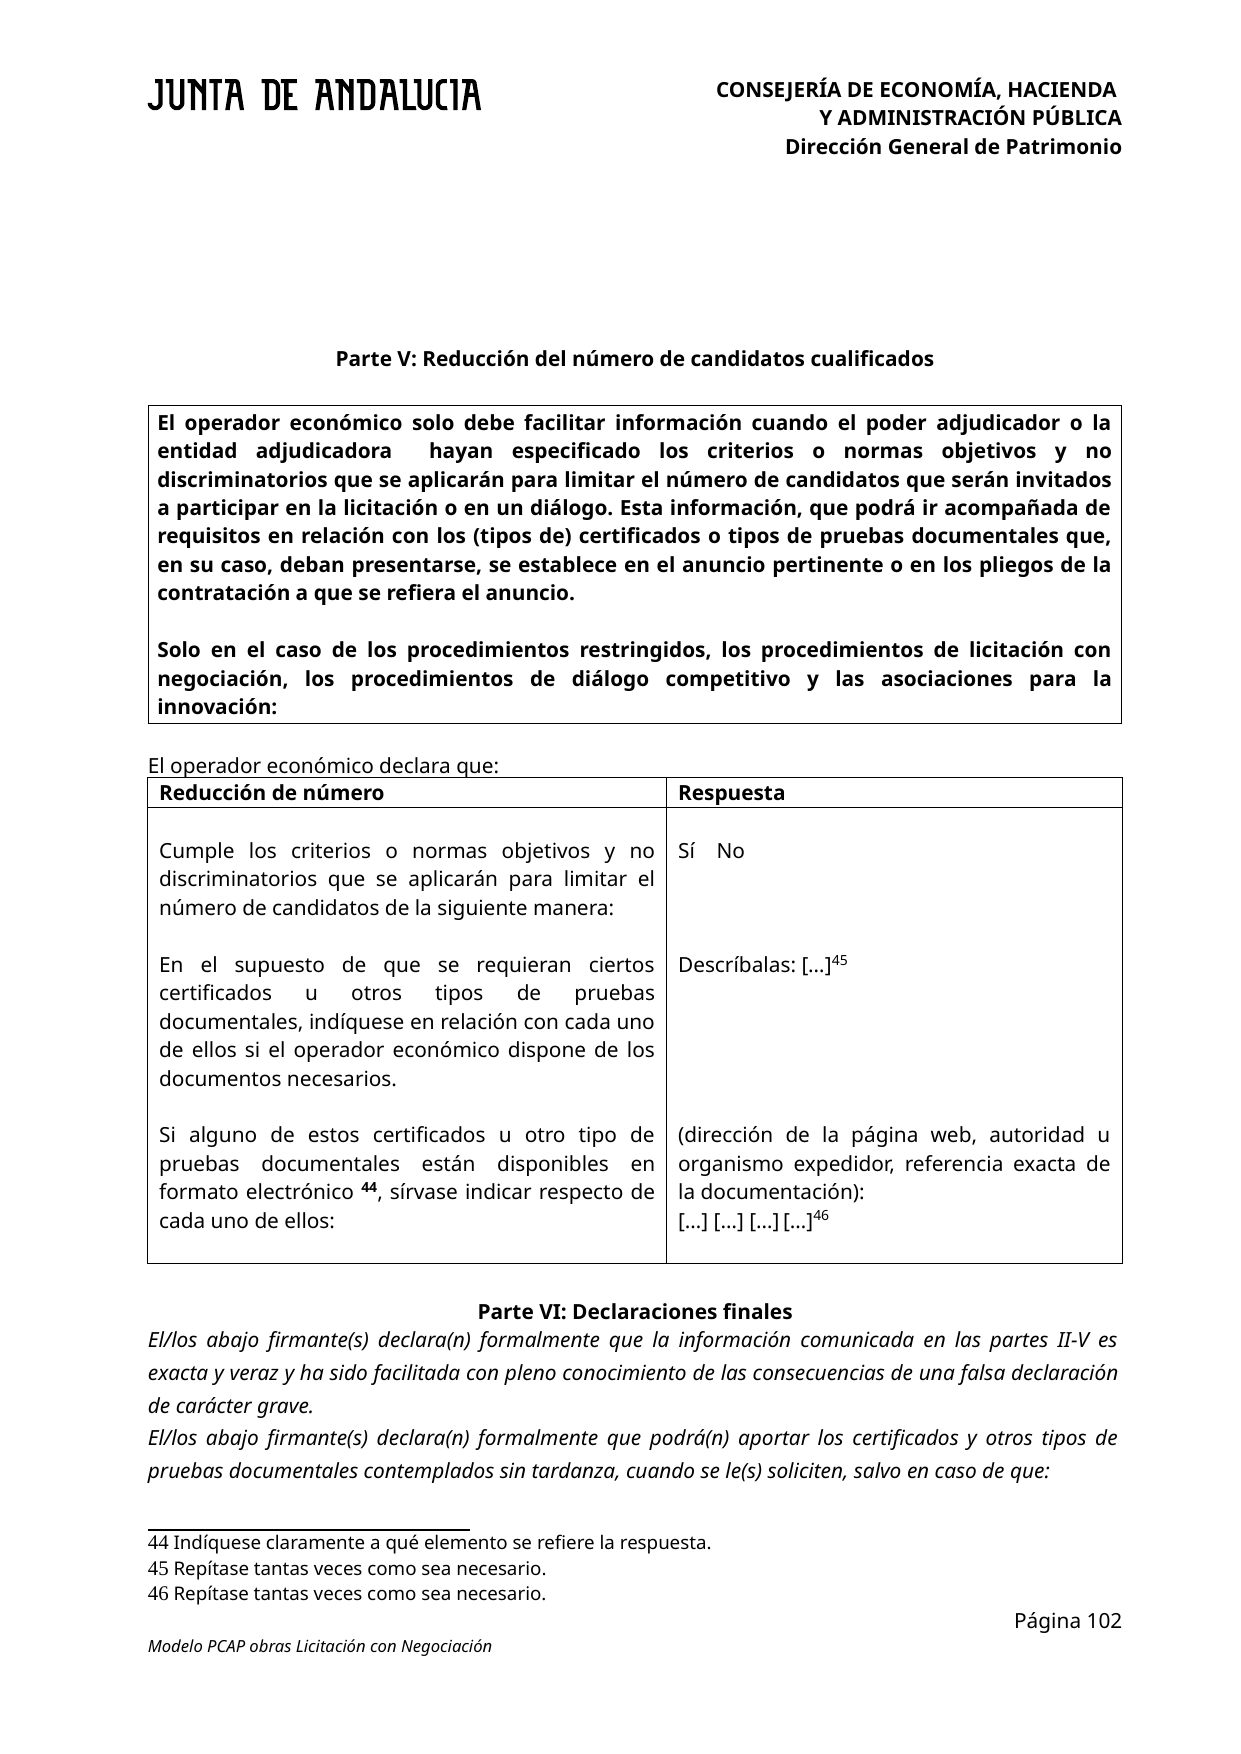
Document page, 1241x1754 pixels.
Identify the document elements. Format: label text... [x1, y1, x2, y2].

text El/los abajo firmante(s) declara(n) formalmente que podrá(n) aportar los certificados y otros tipos de pruebas documentales contemplados sin tardanza, cuando se le(s) soliciten, salvo en caso de que: [148, 1423, 1122, 1484]
text Solo en el caso de los procedimientos restringidos, los procedimientos de licitación con negociación, los procedimientos de diálogo competitivo y las asociaciones para la innovación: [149, 632, 1121, 723]
table_cell Sí No Descríbalas: […] (dirección de la página web, autoridad u organismo expedidor, referencia exacta de la documentación): […] […] […] […] [667, 808, 1122, 1263]
text Parte V: Reducción del número de candidatos cualificados [148, 344, 1122, 372]
text El/los abajo firmante(s) declara(n) formalmente que la información comunicada en las partes II-V es exacta y veraz y ha sido facilitada con pleno conocimiento de las consecuencias de una falsa declaración de carácter grave. [148, 1326, 1122, 1419]
table_cell Cumple los criterios o normas objetivos y no discriminatorios que se aplicarán para limitar el número de candidatos de la siguiente manera: En el supuesto de que se requieran ciertos certificados u otros tipos de pruebas documentales, indíquese en relación con cada uno de ellos si el operador económico dispone de los documentos necesarios. Si alguno de estos certificados u otro tipo de pruebas documentales están disponibles en formato electrónico , sírvase indicar respecto de cada uno de ellos: [148, 808, 666, 1263]
table_header Reducción de número [148, 778, 666, 807]
table_header Respuesta [667, 778, 1122, 807]
text El operador económico declara que: [148, 756, 1122, 777]
text Parte VI: Declaraciones finales [148, 1296, 1122, 1326]
text El operador económico solo debe facilitar información cuando el poder adjudicador o la entidad adjudicadora hayan especificado los criterios o normas objetivos y no discriminatorios que se aplicarán para limitar el número de candidatos que serán invitados a participar en la licitación o en un diálogo. Esta información, que podrá ir acompañada de requisitos en relación con los (tipos de) certificados o tipos de pruebas documentales que, en su caso, deban presentarse, se establece en el anuncio pertinente o en los pliegos de la contratación a que se refiera el anuncio. [149, 406, 1121, 607]
